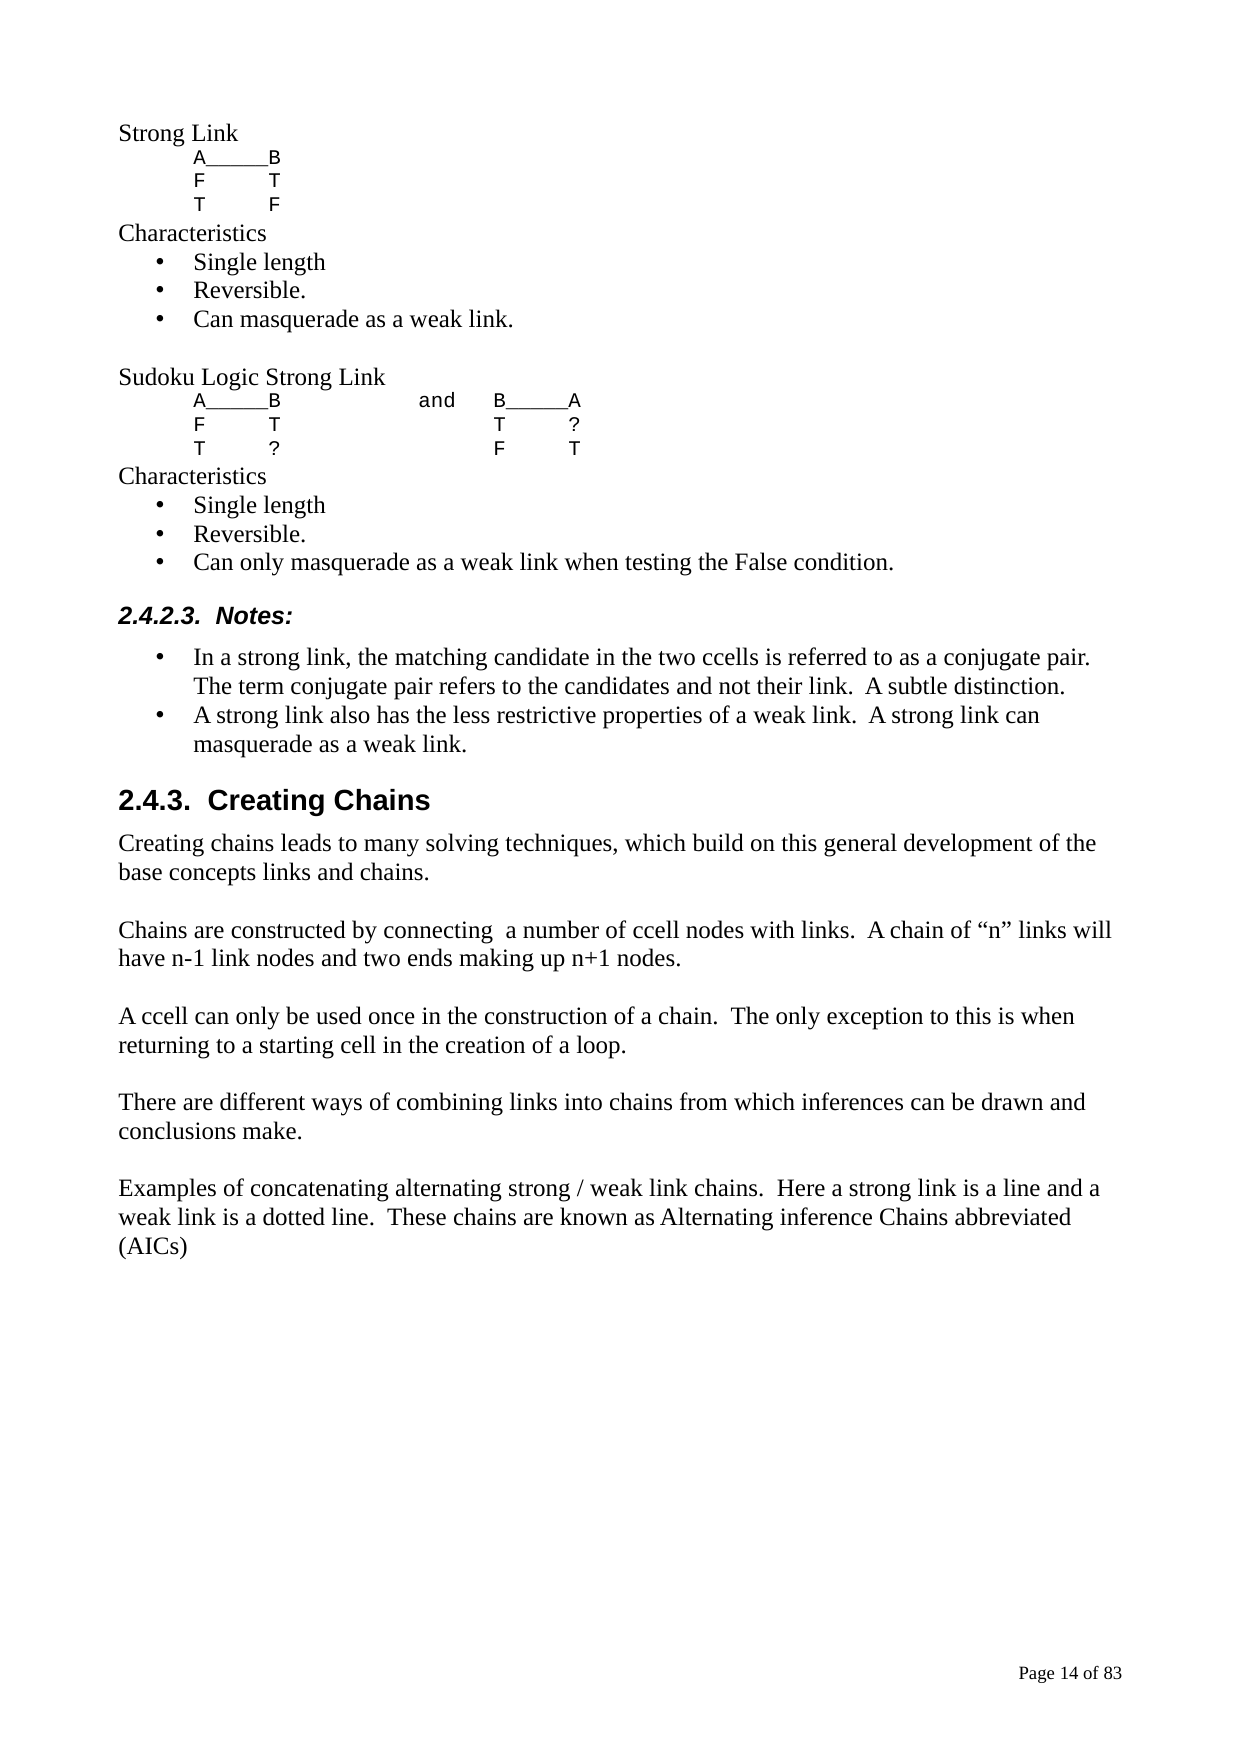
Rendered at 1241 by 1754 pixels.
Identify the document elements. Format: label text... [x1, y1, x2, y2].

list Can masquerade as a weak link. [156, 304, 1122, 333]
subtitle Notes: [118, 601, 1122, 630]
list Can only masquerade as a weak link when testing the False condition. [156, 547, 1122, 576]
text A_____B [118, 147, 1122, 171]
text T ? F T [118, 438, 1122, 461]
list Reversible. [156, 519, 1122, 547]
list Single length [156, 490, 1122, 519]
text Strong Link [118, 118, 1122, 147]
text Creating chains leads to many solving techniques, which build on this general development of the base concepts links and chains. [118, 828, 1122, 886]
text Sudoku Logic Strong Link [118, 362, 1122, 390]
text Chains are constructed by connecting a number of ccell nodes with links. A chain of “n” links will have n-1 link nodes and two ends making up n+1 nodes. [118, 915, 1122, 972]
list A strong link also has the less restrictive properties of a weak link. A strong link can masquerade as a weak link. [156, 700, 1122, 757]
list In a strong link, the matching candidate in the two ccells is referred to as a conjugate pair. The term conjugate pair refers to the candidates and not their link. A subtle distinction. [156, 642, 1122, 700]
text F T T ? [118, 414, 1122, 438]
list Single length [156, 247, 1122, 275]
text T F [118, 194, 1122, 218]
text Examples of concatenating alternating strong / weak link chains. Here a strong link is a line and a weak link is a dotted line. These chains are known as Alternating inference Chains abbreviated (AICs) [118, 1173, 1122, 1260]
text A ccell can only be used once in the construction of a chain. The only exception to this is when returning to a starting cell in the creation of a loop. [118, 1001, 1122, 1058]
text Characteristics [118, 218, 1122, 247]
text F T [118, 171, 1122, 194]
text There are different ways of combining links into chains from which inferences can be drawn and conclusions make. [118, 1087, 1122, 1145]
subtitle Creating Chains [118, 782, 1122, 816]
text Characteristics [118, 461, 1122, 490]
list Reversible. [156, 275, 1122, 304]
text A_____B and B_____A [118, 390, 1122, 414]
